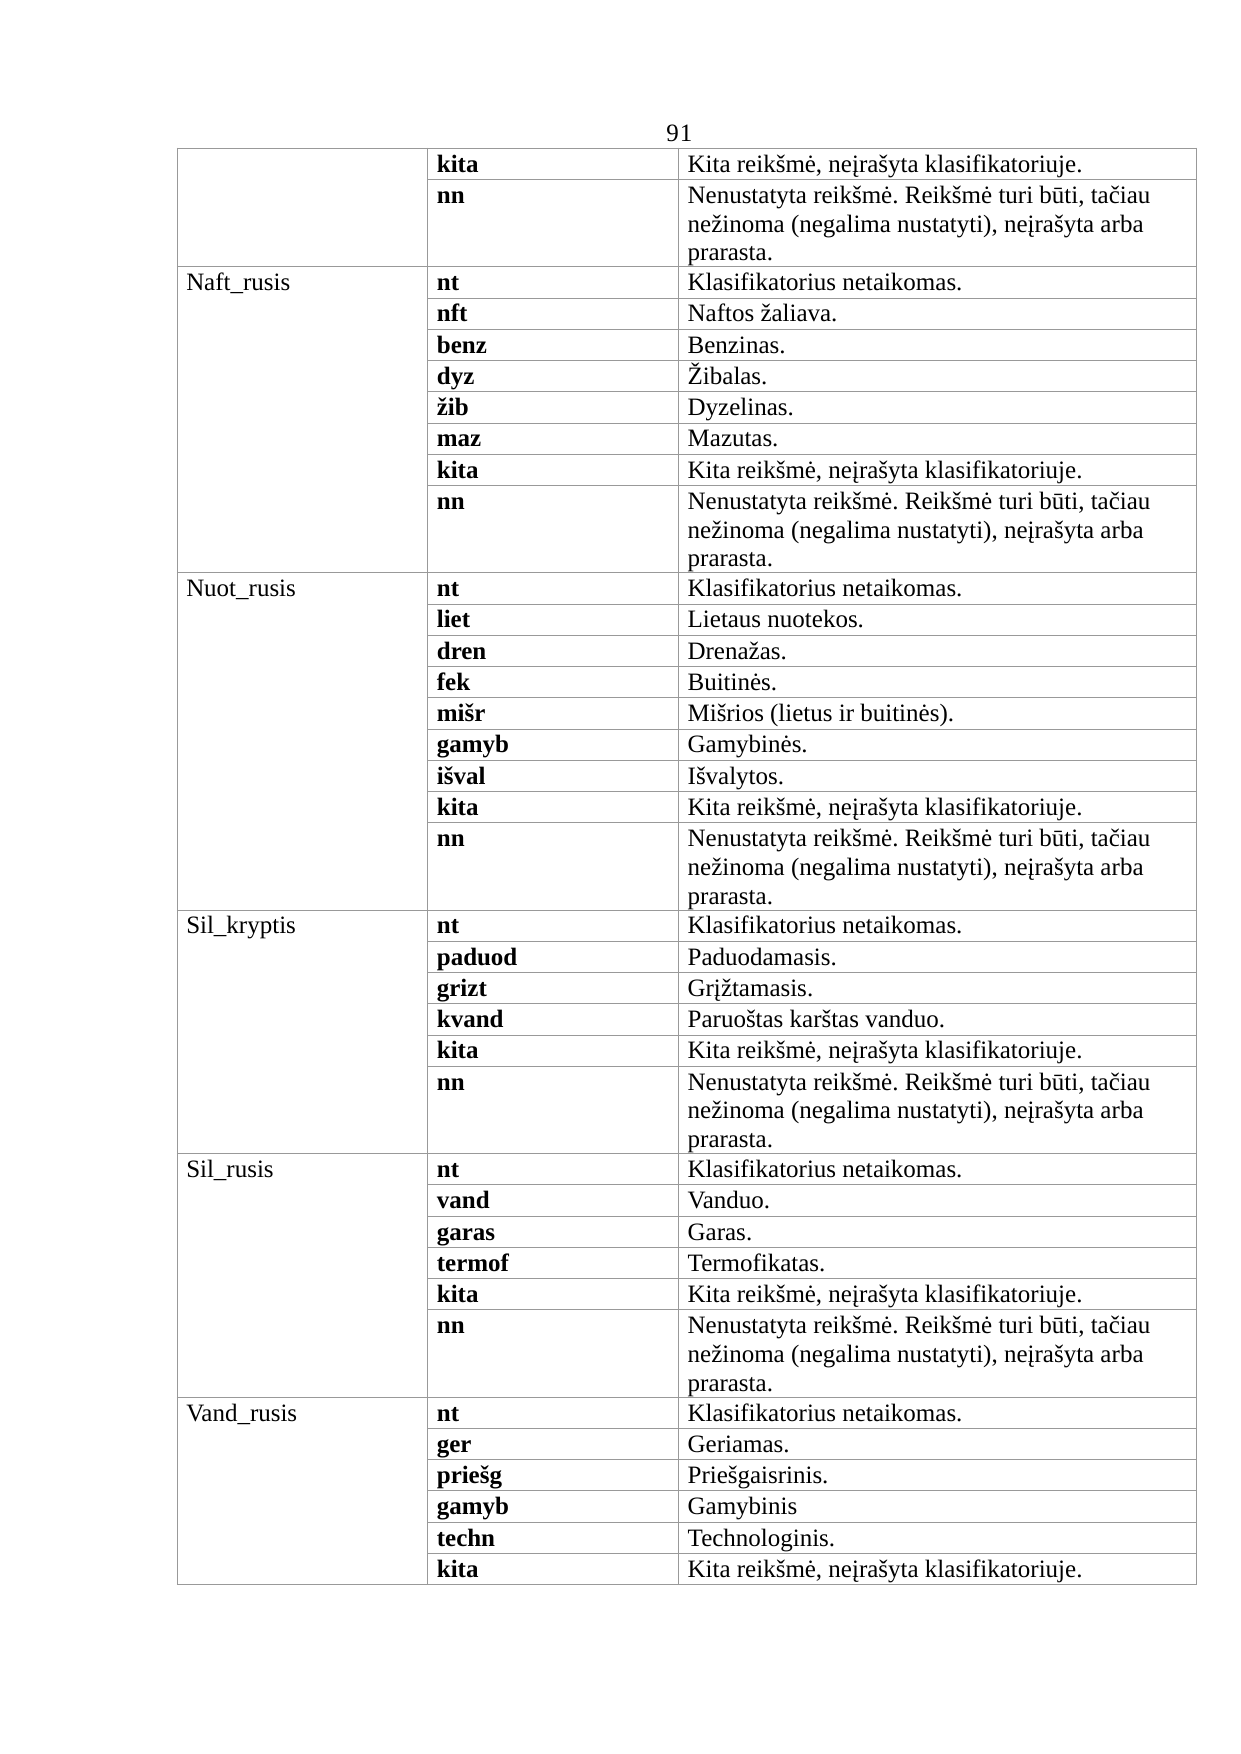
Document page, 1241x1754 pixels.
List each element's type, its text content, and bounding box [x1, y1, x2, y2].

table_cell Išvalytos. [679, 761, 1196, 791]
table_cell gamyb [428, 1491, 678, 1522]
table_cell Grįžtamasis. [679, 973, 1196, 1003]
table_cell priešg [428, 1460, 678, 1490]
table_cell kita [428, 792, 678, 822]
table_cell mišr [428, 698, 678, 728]
table_cell Vanduo. [679, 1185, 1196, 1216]
table_cell dren [428, 636, 678, 666]
table_cell nt [428, 1154, 678, 1184]
table_cell gamyb [428, 730, 678, 760]
table_cell Klasifikatorius netaikomas. [679, 1154, 1196, 1184]
table_cell liet [428, 605, 678, 635]
table_cell termof [428, 1248, 678, 1278]
table_cell Termofikatas. [679, 1248, 1196, 1278]
table_cell Dyzelinas. [679, 392, 1196, 422]
table_cell kita [428, 149, 678, 179]
table_cell Naftos žaliava. [679, 299, 1196, 329]
table_cell Nenustatyta reikšmė. Reikšmė turi būti, tačiau nežinoma (negalima nustatyti), neįrašyta arba prarasta. [679, 486, 1196, 572]
table_cell Gamybinės. [679, 730, 1196, 760]
table_cell maz [428, 424, 678, 454]
table_cell Kita reikšmė, neįrašyta klasifikatoriuje. [679, 792, 1196, 822]
table_cell dyz [428, 361, 678, 391]
table_cell Nenustatyta reikšmė. Reikšmė turi būti, tačiau nežinoma (negalima nustatyti), neįrašyta arba prarasta. [679, 180, 1196, 266]
table_cell nt [428, 267, 678, 297]
table_cell fek [428, 667, 678, 697]
table_cell Paruoštas karštas vanduo. [679, 1004, 1196, 1034]
table_cell kita [428, 1036, 678, 1066]
table_cell Buitinės. [679, 667, 1196, 697]
table_cell Klasifikatorius netaikomas. [679, 1398, 1196, 1428]
table_cell Nuot_rusis [178, 573, 427, 909]
table_cell [178, 149, 427, 266]
table_cell nn [428, 823, 678, 909]
table_cell vand [428, 1185, 678, 1216]
table_cell kita [428, 1279, 678, 1309]
table_cell benz [428, 330, 678, 360]
table_cell Kita reikšmė, neįrašyta klasifikatoriuje. [679, 1554, 1196, 1584]
table_cell Nenustatyta reikšmė. Reikšmė turi būti, tačiau nežinoma (negalima nustatyti), neįrašyta arba prarasta. [679, 823, 1196, 909]
table_cell Naft_rusis [178, 267, 427, 572]
table_cell nn [428, 1310, 678, 1397]
table_cell Gamybinis [679, 1491, 1196, 1522]
table_cell Benzinas. [679, 330, 1196, 360]
table_cell nn [428, 1067, 678, 1153]
table_cell Lietaus nuotekos. [679, 605, 1196, 635]
table_cell Klasifikatorius netaikomas. [679, 911, 1196, 941]
table_cell nt [428, 911, 678, 941]
table_cell išval [428, 761, 678, 791]
table_cell Mazutas. [679, 424, 1196, 454]
table_cell nn [428, 486, 678, 572]
table_cell Vand_rusis [178, 1398, 427, 1584]
table_cell Kita reikšmė, neįrašyta klasifikatoriuje. [679, 1279, 1196, 1309]
table_cell Kita reikšmė, neįrašyta klasifikatoriuje. [679, 149, 1196, 179]
table_cell Mišrios (lietus ir buitinės). [679, 698, 1196, 728]
table_cell ger [428, 1429, 678, 1459]
table_cell Priešgaisrinis. [679, 1460, 1196, 1490]
table_cell Nenustatyta reikšmė. Reikšmė turi būti, tačiau nežinoma (negalima nustatyti), neįrašyta arba prarasta. [679, 1067, 1196, 1153]
table_cell paduod [428, 942, 678, 972]
table_cell nn [428, 180, 678, 266]
table_cell nft [428, 299, 678, 329]
table_cell Technologinis. [679, 1523, 1196, 1553]
table_cell techn [428, 1523, 678, 1553]
table_cell Sil_rusis [178, 1154, 427, 1397]
table_cell Kita reikšmė, neįrašyta klasifikatoriuje. [679, 455, 1196, 485]
table_cell Garas. [679, 1217, 1196, 1247]
table_cell Drenažas. [679, 636, 1196, 666]
table_cell Nenustatyta reikšmė. Reikšmė turi būti, tačiau nežinoma (negalima nustatyti), neįrašyta arba prarasta. [679, 1310, 1196, 1397]
table_cell Klasifikatorius netaikomas. [679, 267, 1196, 297]
table_cell Klasifikatorius netaikomas. [679, 573, 1196, 603]
table_cell Sil_kryptis [178, 911, 427, 1153]
table_cell Žibalas. [679, 361, 1196, 391]
table_cell kita [428, 455, 678, 485]
table_cell Kita reikšmė, neįrašyta klasifikatoriuje. [679, 1036, 1196, 1066]
table_cell grizt [428, 973, 678, 1003]
table_cell nt [428, 573, 678, 603]
table_cell kvand [428, 1004, 678, 1034]
table_cell Paduodamasis. [679, 942, 1196, 972]
table_cell nt [428, 1398, 678, 1428]
table_cell Geriamas. [679, 1429, 1196, 1459]
table_cell žib [428, 392, 678, 422]
table_cell kita [428, 1554, 678, 1584]
table_cell garas [428, 1217, 678, 1247]
